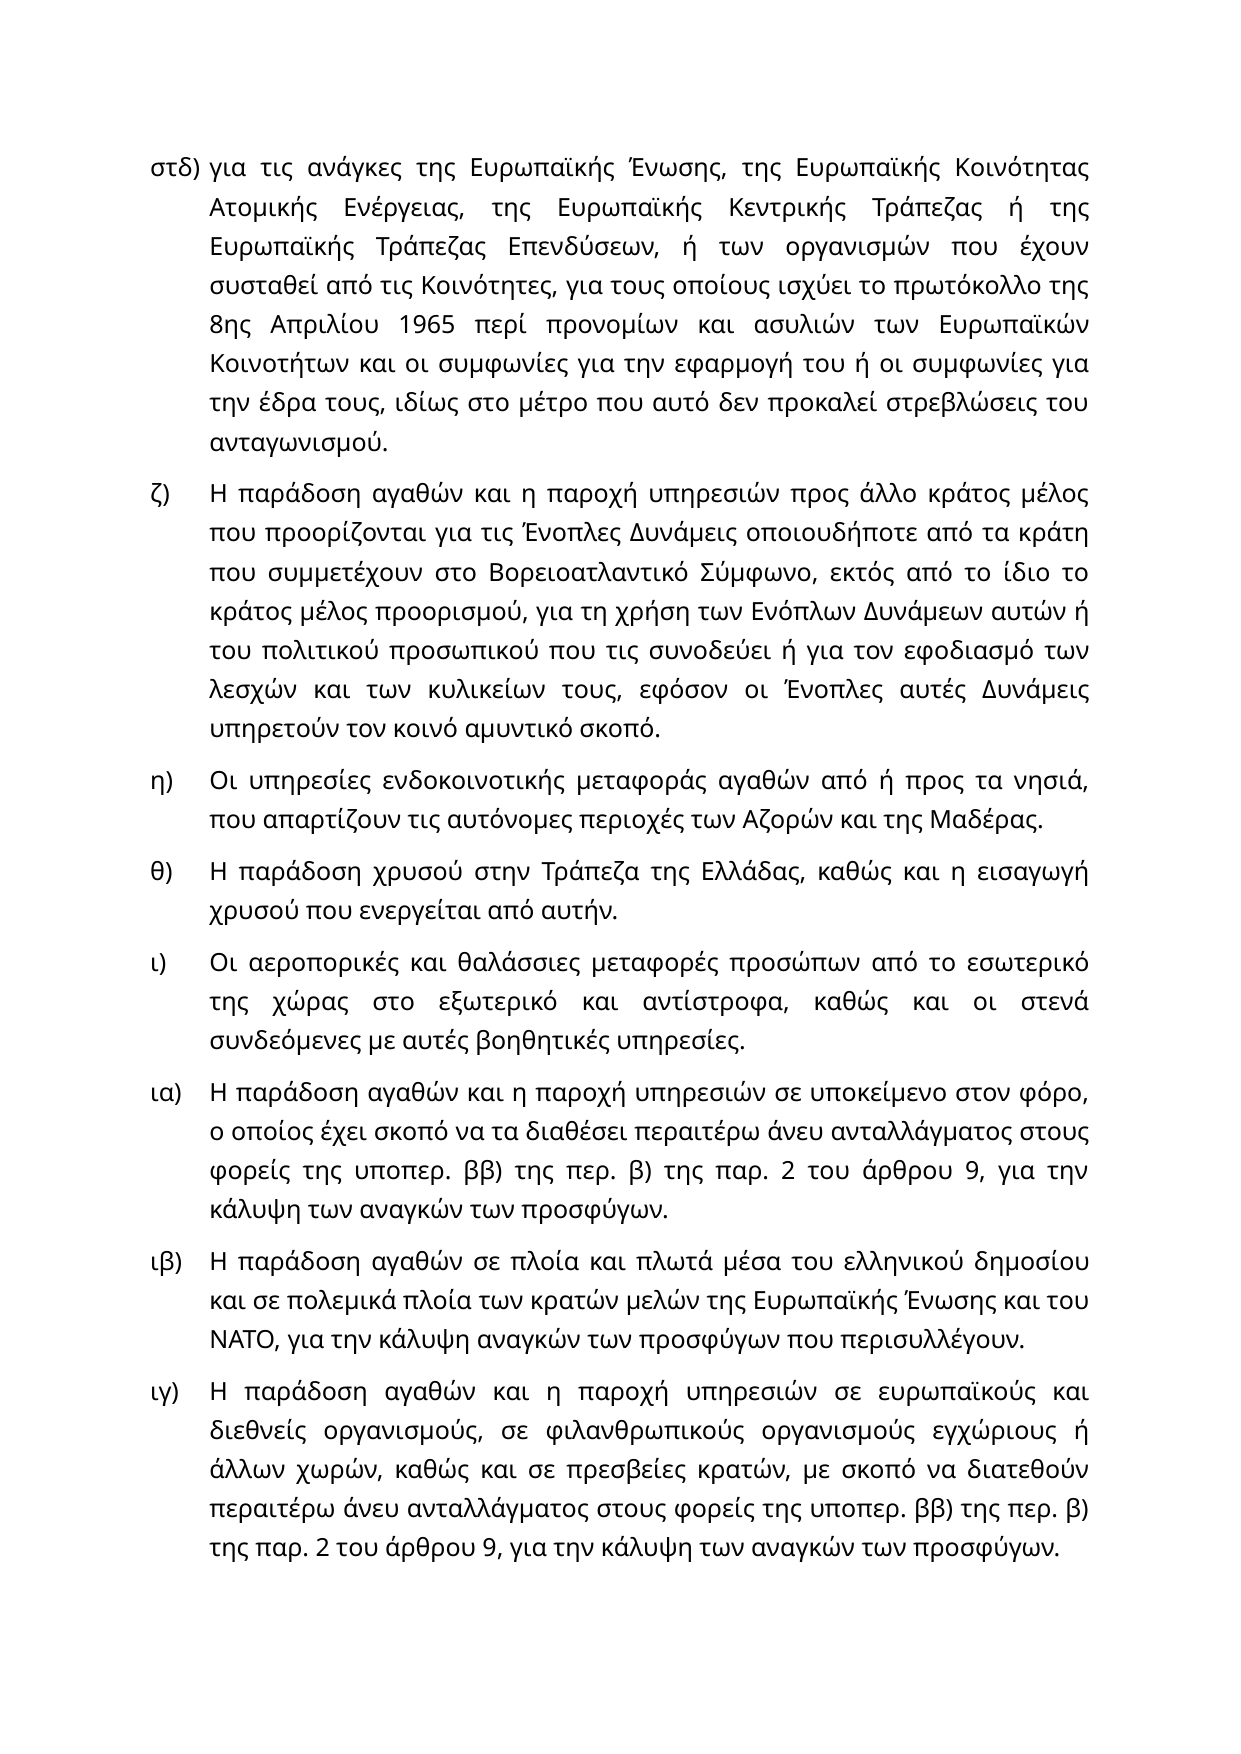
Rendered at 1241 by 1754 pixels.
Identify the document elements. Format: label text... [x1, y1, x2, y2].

list ιγ) Η παράδοση αγαθών και η παροχή υπηρεσιών σε ευρωπαϊκούς και διεθνείς οργανισμούς, σε φιλανθρωπικούς οργανισμούς εγχώριους ή άλλων χωρών, καθώς και σε πρεσβείες κρατών, με σκοπό να διατεθούν περαιτέρω άνευ ανταλλάγματος στους φορείς της υποπερ. ββ) της περ. β) της παρ. 2 του άρθρου 9, για την κάλυψη των αναγκών των προσφύγων. [150, 1373, 1090, 1564]
list θ) Η παράδοση χρυσού στην Τράπεζα της Ελλάδας, καθώς και η εισαγωγή χρυσού που ενεργείται από αυτήν. [150, 853, 1090, 927]
list ι) Οι αεροπορικές και θαλάσσιες μεταφορές προσώπων από το εσωτερικό της χώρας στο εξωτερικό και αντίστροφα, καθώς και οι στενά συνδεόμενες με αυτές βοηθητικές υπηρεσίες. [150, 944, 1090, 1057]
list ια) Η παράδοση αγαθών και η παροχή υπηρεσιών σε υποκείμενο στον φόρο, ο οποίος έχει σκοπό να τα διαθέσει περαιτέρω άνευ ανταλλάγματος στους φορείς της υποπερ. ββ) της περ. β) της παρ. 2 του άρθρου 9, για την κάλυψη των αναγκών των προσφύγων. [150, 1074, 1090, 1226]
list ζ) Η παράδοση αγαθών και η παροχή υπηρεσιών προς άλλο κράτος μέλος που προορίζονται για τις Ένοπλες Δυνάμεις οποιουδήποτε από τα κράτη που συμμετέχουν στο Βορειοατλαντικό Σύμφωνο, εκτός από το ίδιο το κράτος μέλος προορισμού, για τη χρήση των Ενόπλων Δυνάμεων αυτών ή του πολιτικού προσωπικού που τις συνοδεύει ή για τον εφοδιασμό των λεσχών και των κυλικείων τους, εφόσον οι Ένοπλες αυτές Δυνάμεις υπηρετούν τον κοινό αμυντικό σκοπό. [150, 476, 1090, 745]
list στδ) για τις ανάγκες της Ευρωπαϊκής Ένωσης, της Ευρωπαϊκής Κοινότητας Ατομικής Ενέργειας, της Ευρωπαϊκής Κεντρικής Τράπεζας ή της Ευρωπαϊκής Τράπεζας Επενδύσεων, ή των οργανισμών που έχουν συσταθεί από τις Κοινότητες, για τους οποίους ισχύει το πρωτόκολλο της 8ης Απριλίου 1965 περί προνομίων και ασυλιών των Ευρωπαϊκών Κοινοτήτων και οι συμφωνίες για την εφαρμογή του ή οι συμφωνίες για την έδρα τους, ιδίως στο μέτρο που αυτό δεν προκαλεί στρεβλώσεις του ανταγωνισμού. [150, 150, 1090, 458]
list η) Οι υπηρεσίες ενδοκοινοτικής μεταφοράς αγαθών από ή προς τα νησιά, που απαρτίζουν τις αυτόνομες περιοχές των Αζορών και της Μαδέρας. [150, 762, 1090, 836]
list ιβ) Η παράδοση αγαθών σε πλοία και πλωτά μέσα του ελληνικού δημοσίου και σε πολεμικά πλοία των κρατών μελών της Ευρωπαϊκής Ένωσης και του ΝΑΤΟ, για την κάλυψη αναγκών των προσφύγων που περισυλλέγουν. [150, 1243, 1090, 1356]
